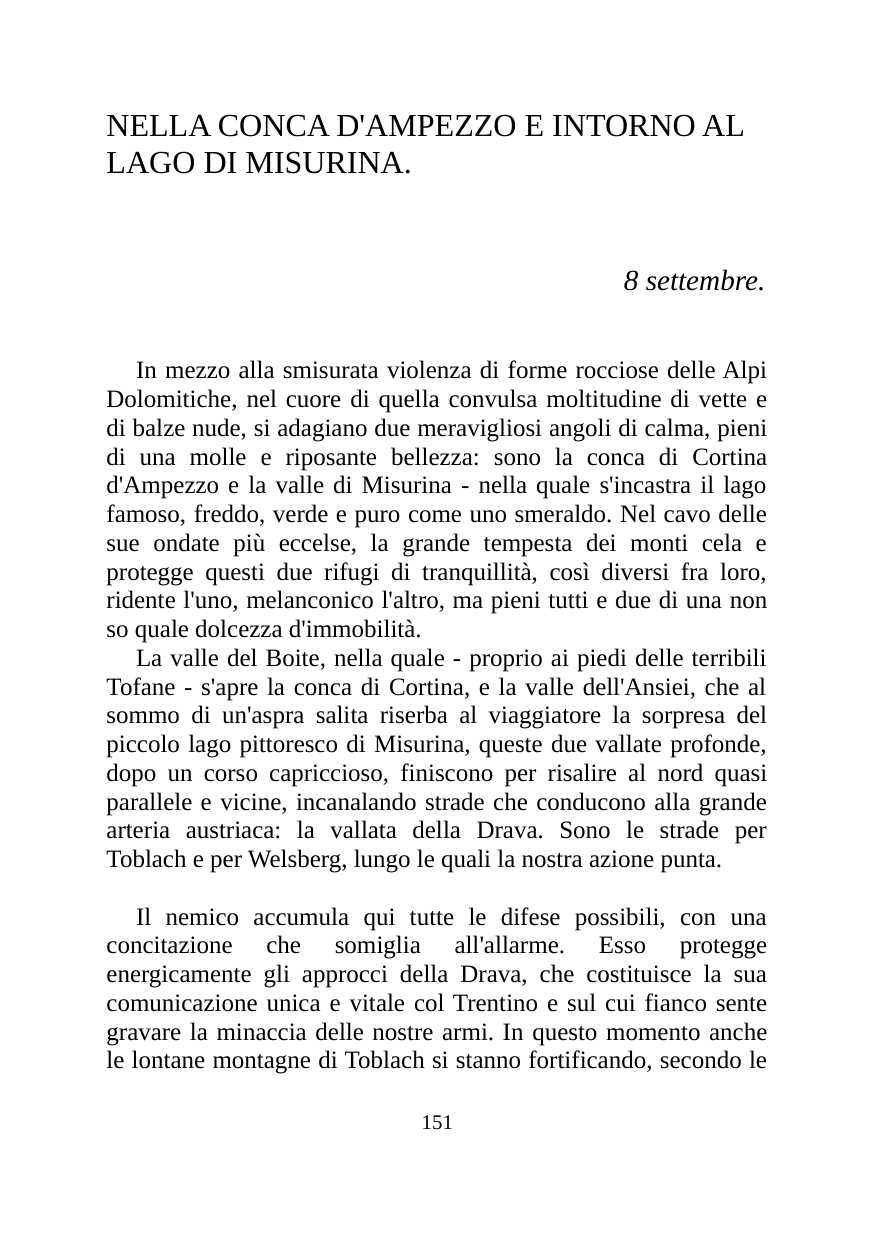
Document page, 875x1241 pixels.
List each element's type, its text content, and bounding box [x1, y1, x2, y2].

text Il nemico accumula qui tutte le difese possibili, con una concitazione che somiglia all'allarme. Esso protegge energicamente gli approcci della Drava, che costituisce la sua comunicazione unica e vitale col Trentino e sul cui fianco sente gravare la minaccia delle nostre armi. In questo momento anche le lontane montagne di Toblach si stanno fortificando, secondo le [106, 902, 768, 1074]
text In mezzo alla smisurata violenza di forme rocciose delle Alpi Dolomitiche, nel cuore di quella convulsa moltitudine di vette e di balze nude, si adagiano due meravigliosi angoli di calma, pieni di una molle e riposante bellezza: sono la conca di Cortina d'Ampezzo e la valle di Misurina - nella quale s'incastra il lago famoso, freddo, verde e puro come uno smeraldo. Nel cavo delle sue ondate più eccelse, la grande tempesta dei monti cela e protegge questi due rifugi di tranquillità, così diversi fra loro, ridente l'uno, melanconico l'altro, ma pieni tutti e due di una non so quale dolcezza d'immobilità. [106, 355, 768, 643]
subtitle NELLA CONCA D'AMPEZZO E INTORNO AL LAGO DI MISURINA. [106, 106, 768, 180]
text La valle del Boite, nella quale - proprio ai piedi delle terribili Tofane - s'apre la conca di Cortina, e la valle dell'Ansiei, che al sommo di un'aspra salita riserba al viaggiatore la sorpresa del piccolo lago pittoresco di Misurina, queste due vallate profonde, dopo un corso capriccioso, finiscono per risalire al nord quasi parallele e vicine, incanalando strade che conducono alla grande arteria austriaca: la vallata della Drava. Sono le strade per Toblach e per Welsberg, lungo le quali la nostra azione punta. [106, 643, 768, 873]
text 8 settembre. [106, 263, 768, 296]
